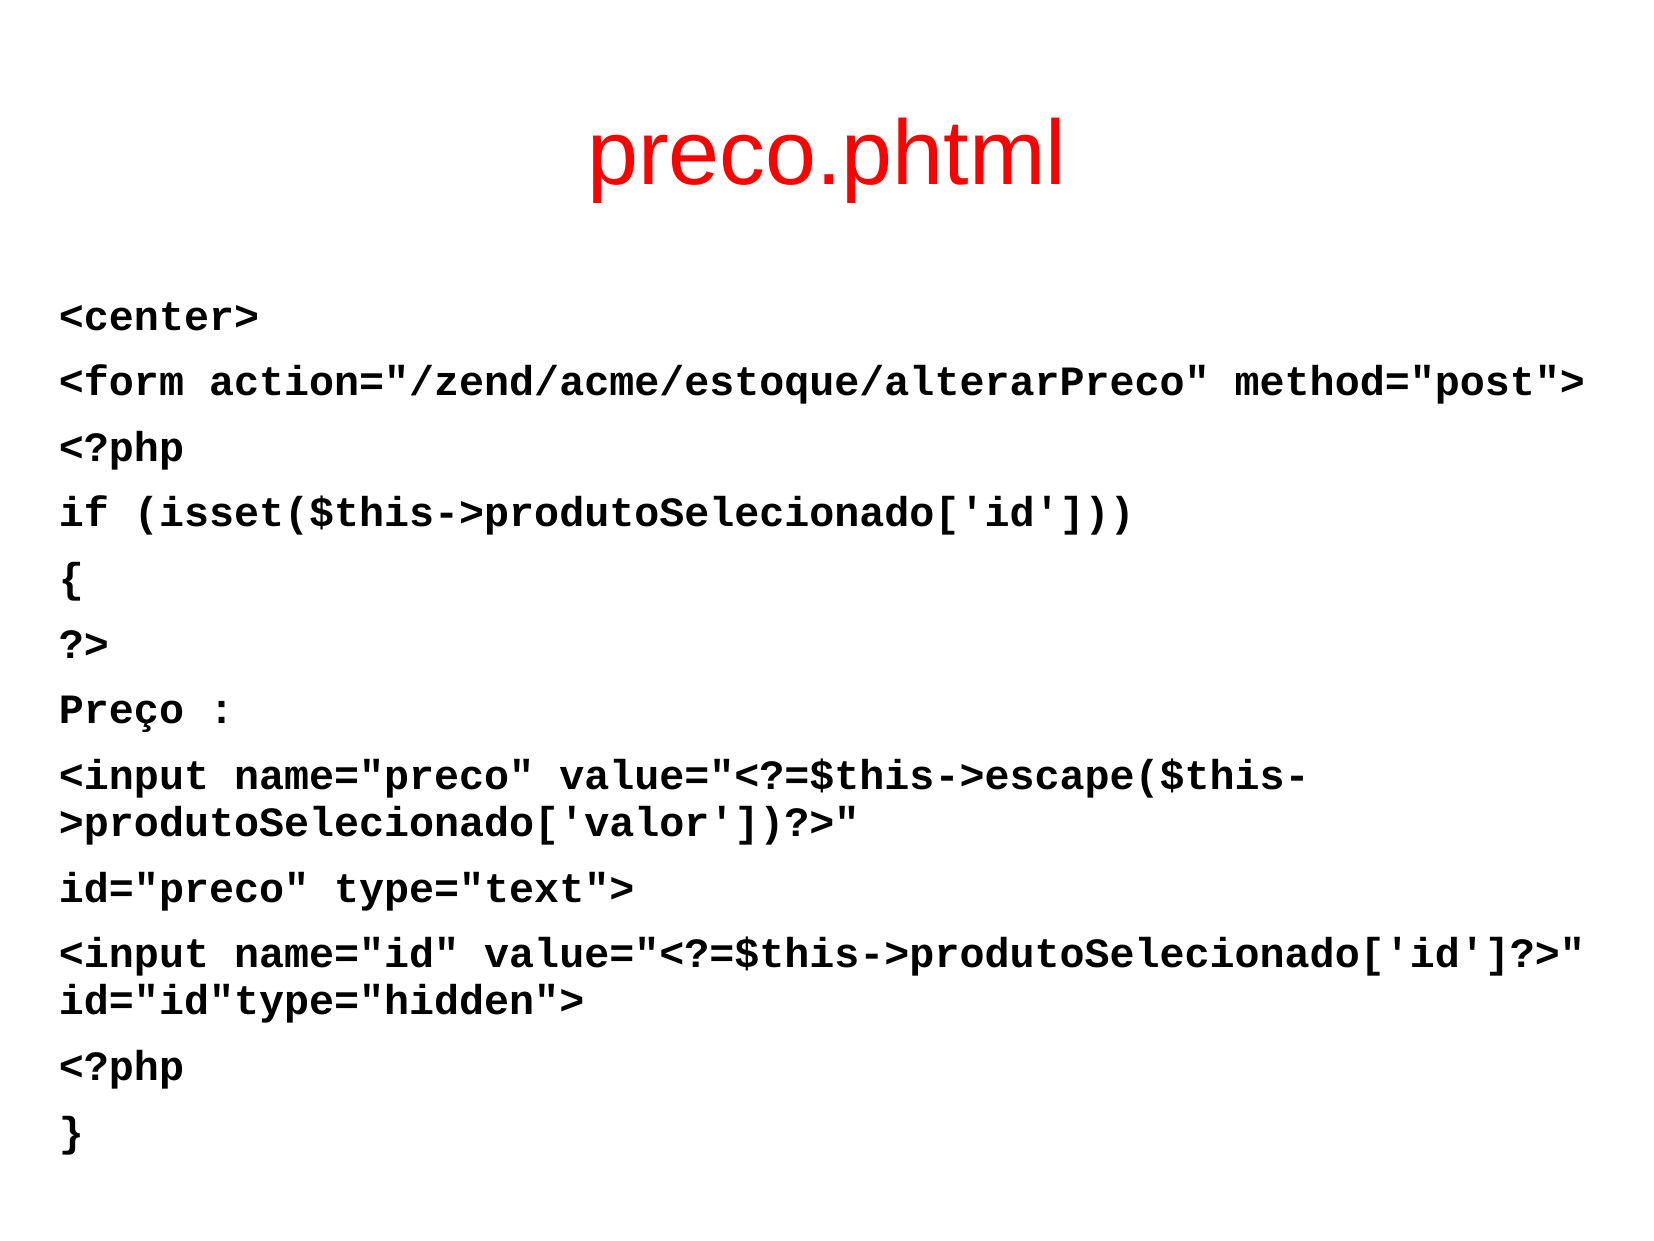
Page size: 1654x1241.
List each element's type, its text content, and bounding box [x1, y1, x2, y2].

title preco.phtml [82, 49, 1571, 257]
list <center> <form action="/zend/acme/estoque/alterarPreco" method="post"> <?php if (isset($this->produtoSelecionado['id'])) { ?> Preço : <input name="preco" value="<?=$this->escape($this->produtoSelecionado['valor'])?>" id="preco" type="text"> <input name="id" value="<?=$this->produtoSelecionado['id']?>" id="id"type="hidden"> <?php } [59, 295, 1654, 1229]
